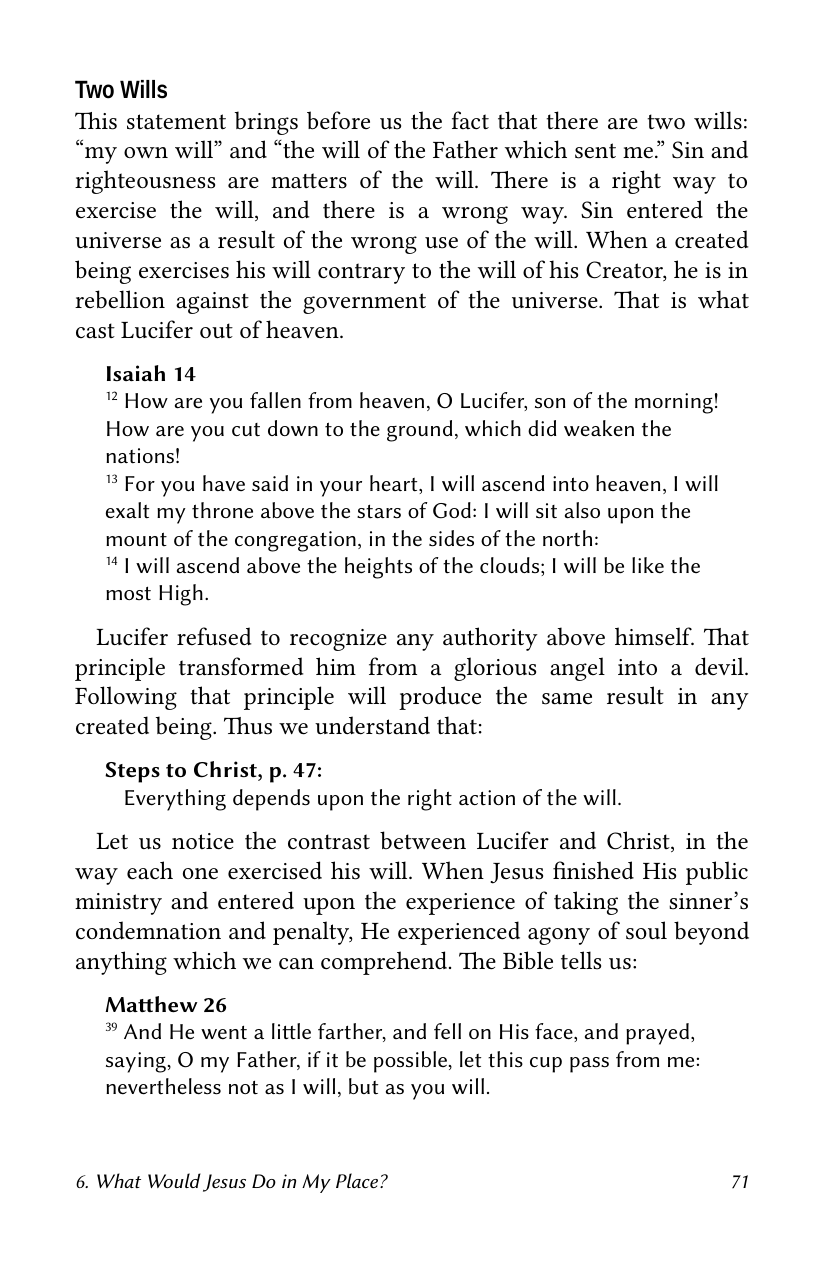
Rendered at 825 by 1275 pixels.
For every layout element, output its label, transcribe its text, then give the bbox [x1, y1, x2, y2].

text Lucifer refused to recognize any authority above himself. That principle transformed him from a glorious angel into a devil. Following that principle will produce the same result in any created being. Thus we understand that: [75, 623, 750, 741]
text This statement brings before us the fact that there are two wills: “my own will” and “the will of the Father which sent me.” Sin and righteousness are matters of the will. There is a right way to exercise the will, and there is a wrong way. Sin entered the universe as a result of the wrong use of the will. When a created being exercises his will contrary to the will of his Creator, he is in rebellion against the government of the universe. That is what cast Lucifer out of heaven. [75, 107, 750, 344]
text Matthew 26 [105, 992, 750, 1018]
text 13 For you have said in your heart, I will ascend into heaven, I will exalt my throne above the stars of God: I will sit also upon the mount of the congregation, in the sides of the north: [105, 471, 720, 552]
text 14 I will ascend above the heights of the clouds; I will be like the most High. [105, 553, 720, 606]
text 12 How are you fallen from heaven, O Lucifer, son of the morning! How are you cut down to the ground, which did weaken the nations! [105, 388, 720, 469]
text Steps to Christ, p. 47: [105, 757, 750, 783]
text Everything depends upon the right action of the will. [105, 785, 720, 811]
text Isaiah 14 [105, 361, 750, 387]
text 39 And He went a little farther, and fell on His face, and prayed, saying, O my Father, if it be possible, let this cup pass from me: nevertheless not as I will, but as you will. [105, 1019, 720, 1100]
text Let us notice the contrast between Lucifer and Christ, in the way each one exercised his will. When Jesus finished His public ministry and entered upon the experience of taking the sinner’s condemnation and penalty, He experienced agony of soul beyond anything which we can comprehend. The Bible tells us: [75, 827, 750, 975]
subtitle Two Wills [75, 75, 750, 104]
